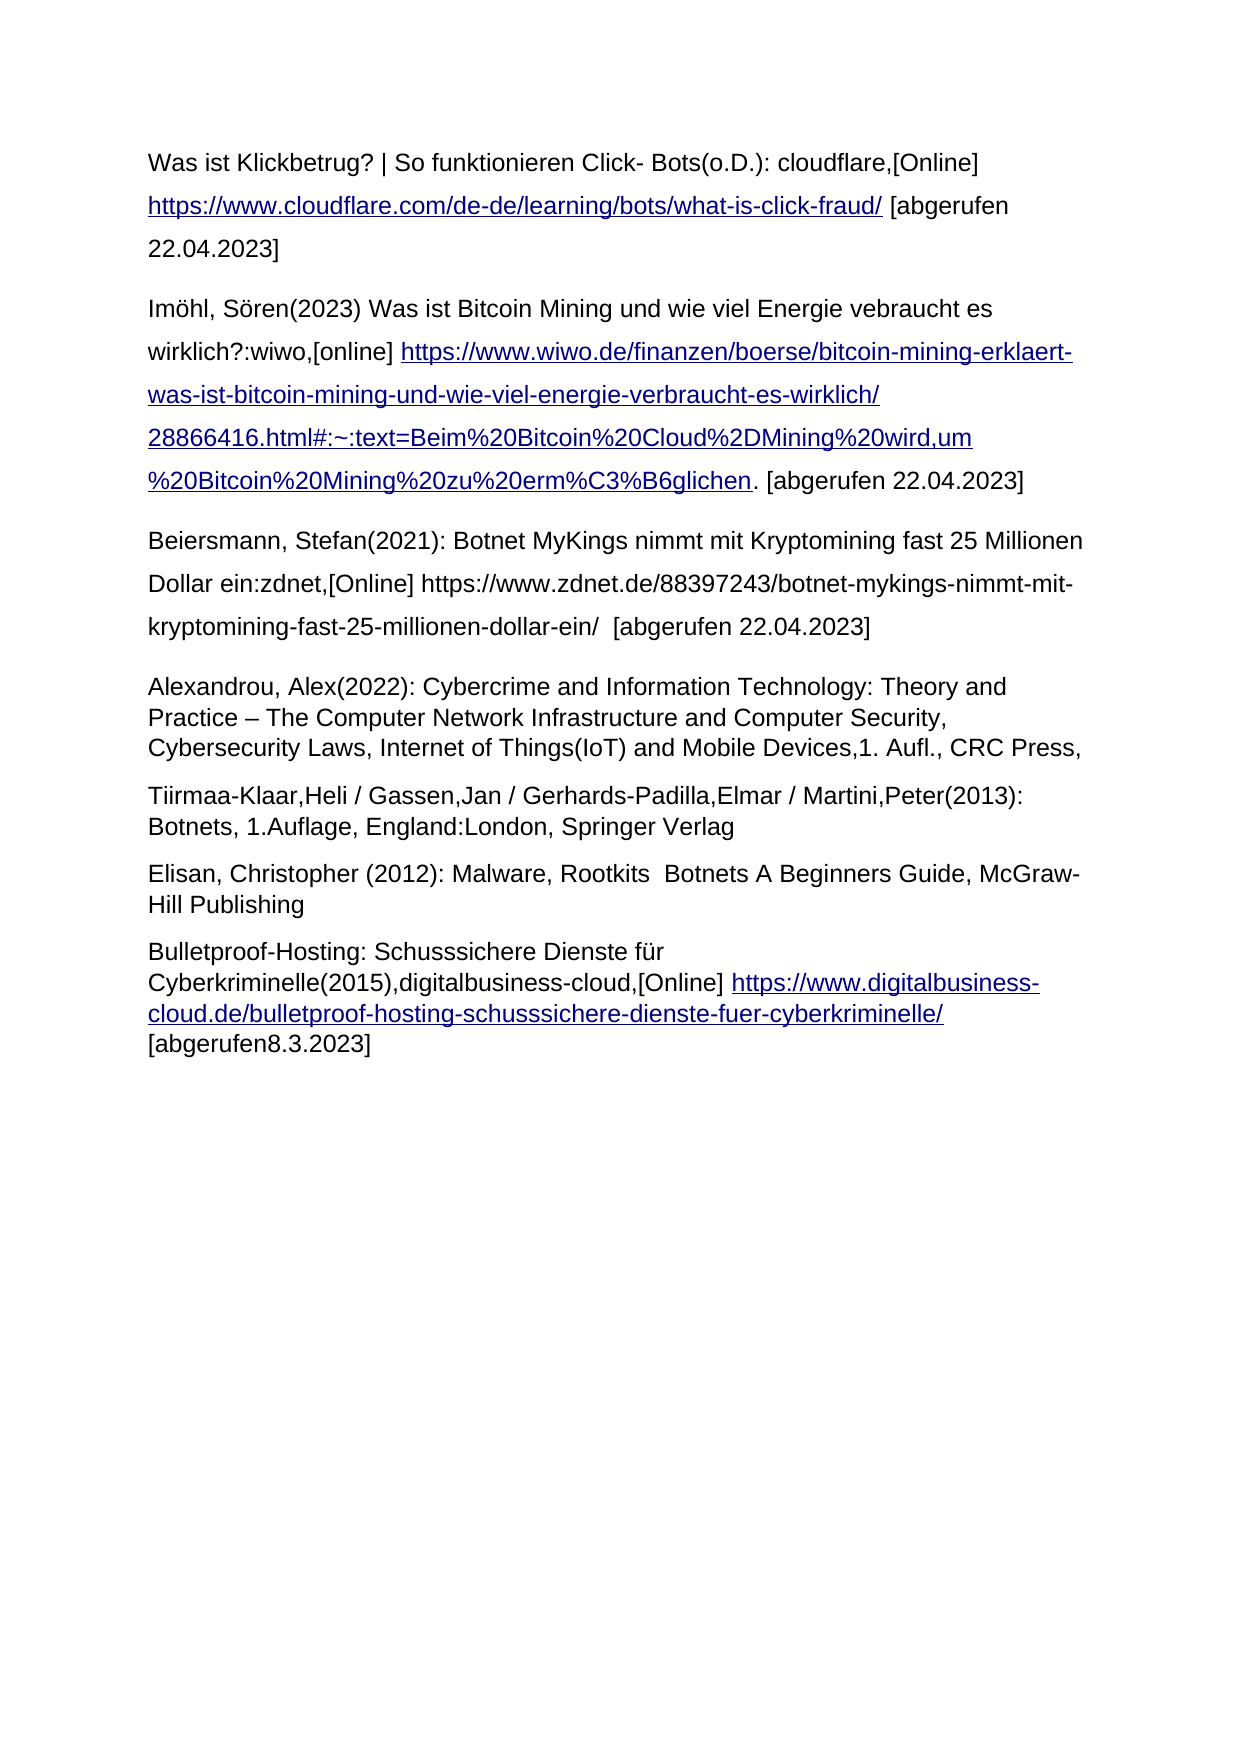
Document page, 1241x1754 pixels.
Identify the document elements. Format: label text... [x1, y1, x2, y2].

text Elisan, Christopher (2012): Malware, Rootkits Botnets A Beginners Guide, McGraw-Hill Publishing [148, 859, 1093, 918]
text Beiersmann, Stefan(2021): Botnet MyKings nimmt mit Kryptomining fast 25 Millionen Dollar ein:zdnet,[Online] https://www.zdnet.de/88397243/botnet-mykings-nimmt-mit-kryptomining-fast-25-millionen-dollar-ein/ [abgerufen 22.04.2023] [148, 526, 1093, 641]
text Bulletproof-Hosting: Schusssichere Dienste für Cyberkriminelle(2015),digitalbusiness-cloud,[Online] https://www.digitalbusiness-cloud.de/bulletproof-hosting-schusssichere-dienste-fuer-cyberkriminelle/ [abgerufen8.3.2023] [148, 937, 1093, 1058]
text Tiirmaa-Klaar,Heli / Gassen,Jan / Gerhards-Padilla,Elmar / Martini,Peter(2013): Botnets, 1.Auflage, England:London, Springer Verlag [148, 781, 1093, 840]
text Was ist Klickbetrug? | So funktionieren Click- Bots(o.D.): cloudflare,[Online] https://www.cloudflare.com/de-de/learning/bots/what-is-click-fraud/ [abgerufen 22.04.2023] [148, 148, 1093, 263]
text Imöhl, Sören(2023) Was ist Bitcoin Mining und wie viel Energie vebraucht es wirklich?:wiwo,[online] https://www.wiwo.de/finanzen/boerse/bitcoin-mining-erklaert-was-ist-bitcoin-mining-und-wie-viel-energie-verbraucht-es-wirklich/28866416.html#:~:text=Beim%20Bitcoin%20Cloud%2DMining%20wird,um%20Bitcoin%20Mining%20zu%20erm%C3%B6glichen. [abgerufen 22.04.2023] [148, 294, 1093, 495]
text Alexandrou, Alex(2022): Cybercrime and Information Technology: Theory and Practice – The Computer Network Infrastructure and Computer Security, Cybersecurity Laws, Internet of Things(IoT) and Mobile Devices,1. Aufl., CRC Press, [148, 672, 1093, 762]
